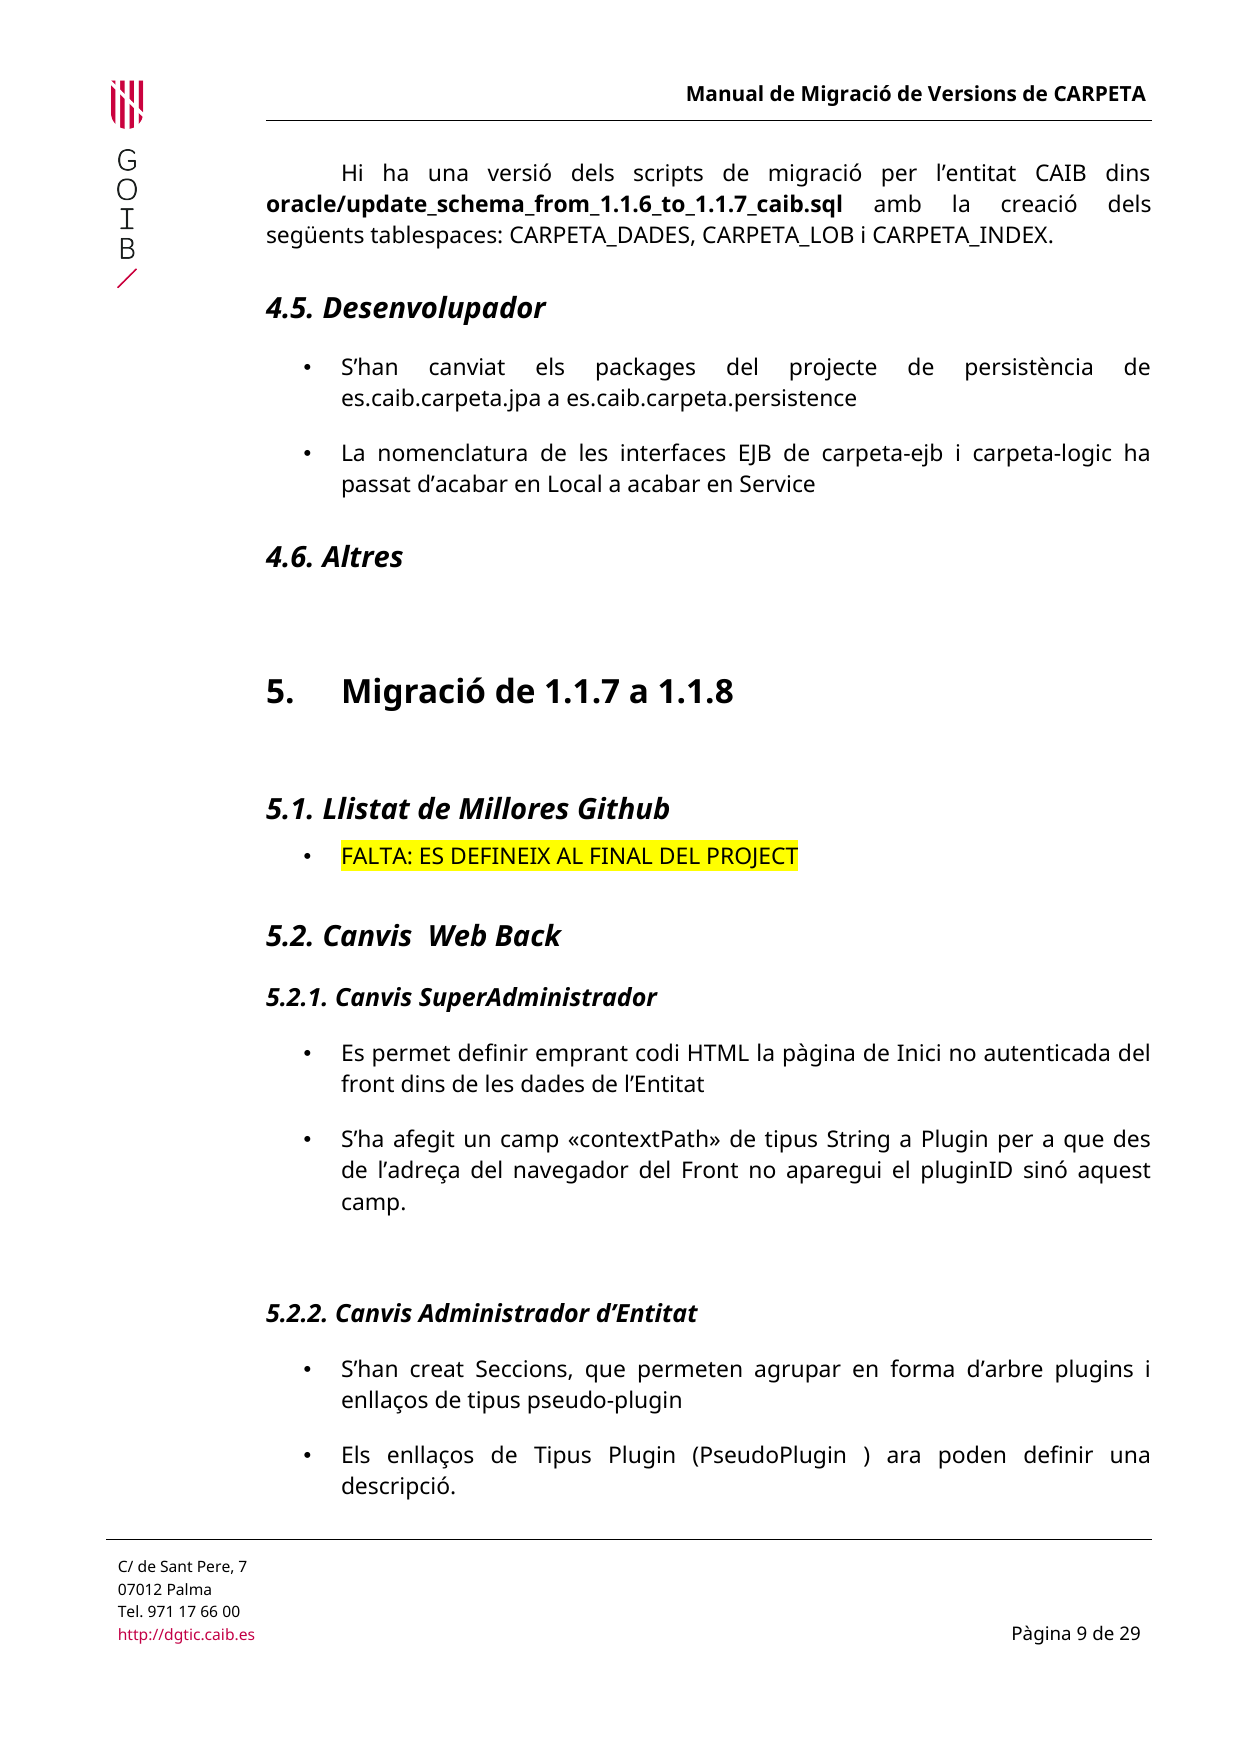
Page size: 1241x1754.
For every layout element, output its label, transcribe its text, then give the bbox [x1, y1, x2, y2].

list S’ha afegit un camp «contextPath» de tipus String a Plugin per a que des de l’adreça del navegador del Front no aparegui el pluginID sinó aquest camp. [303, 1123, 1152, 1217]
list FALTA: ES DEFINEIX AL FINAL DEL PROJECT [303, 840, 1152, 871]
subtitle Canvis SuperAdministrador [266, 979, 1152, 1014]
list Hi ha una versió dels scripts de migració per l’entitat CAIB dins oracle/update_schema_from_1.1.6_to_1.1.7_caib.sql amb la creació dels següents tablespaces: CARPETA_DADES, CARPETA_LOB i CARPETA_INDEX. [266, 156, 1152, 250]
subtitle Llistat de Millores Github [266, 788, 1152, 828]
list S’han creat Seccions, que permeten agrupar en forma d’arbre plugins i enllaços de tipus pseudo-plugin [303, 1353, 1152, 1415]
subtitle Desenvolupador [266, 287, 1152, 327]
subtitle Migració de 1.1.7 a 1.1.8 [266, 668, 1152, 714]
picture [82, 57, 172, 319]
subtitle Canvis Web Back [266, 916, 1152, 955]
subtitle Altres [266, 536, 1152, 576]
list Es permet definir emprant codi HTML la pàgina de Inici no autenticada del front dins de les dades de l’Entitat [303, 1037, 1152, 1100]
list La nomenclatura de les interfaces EJB de carpeta-ejb i carpeta-logic ha passat d’acabar en Local a acabar en Service [303, 437, 1152, 499]
subtitle Canvis Administrador d’Entitat [266, 1295, 1152, 1329]
list S’han canviat els packages del projecte de persistència de es.caib.carpeta.jpa a es.caib.carpeta.persistence [303, 351, 1152, 413]
list Els enllaços de Tipus Plugin (PseudoPlugin ) ara poden definir una descripció. [303, 1439, 1152, 1501]
